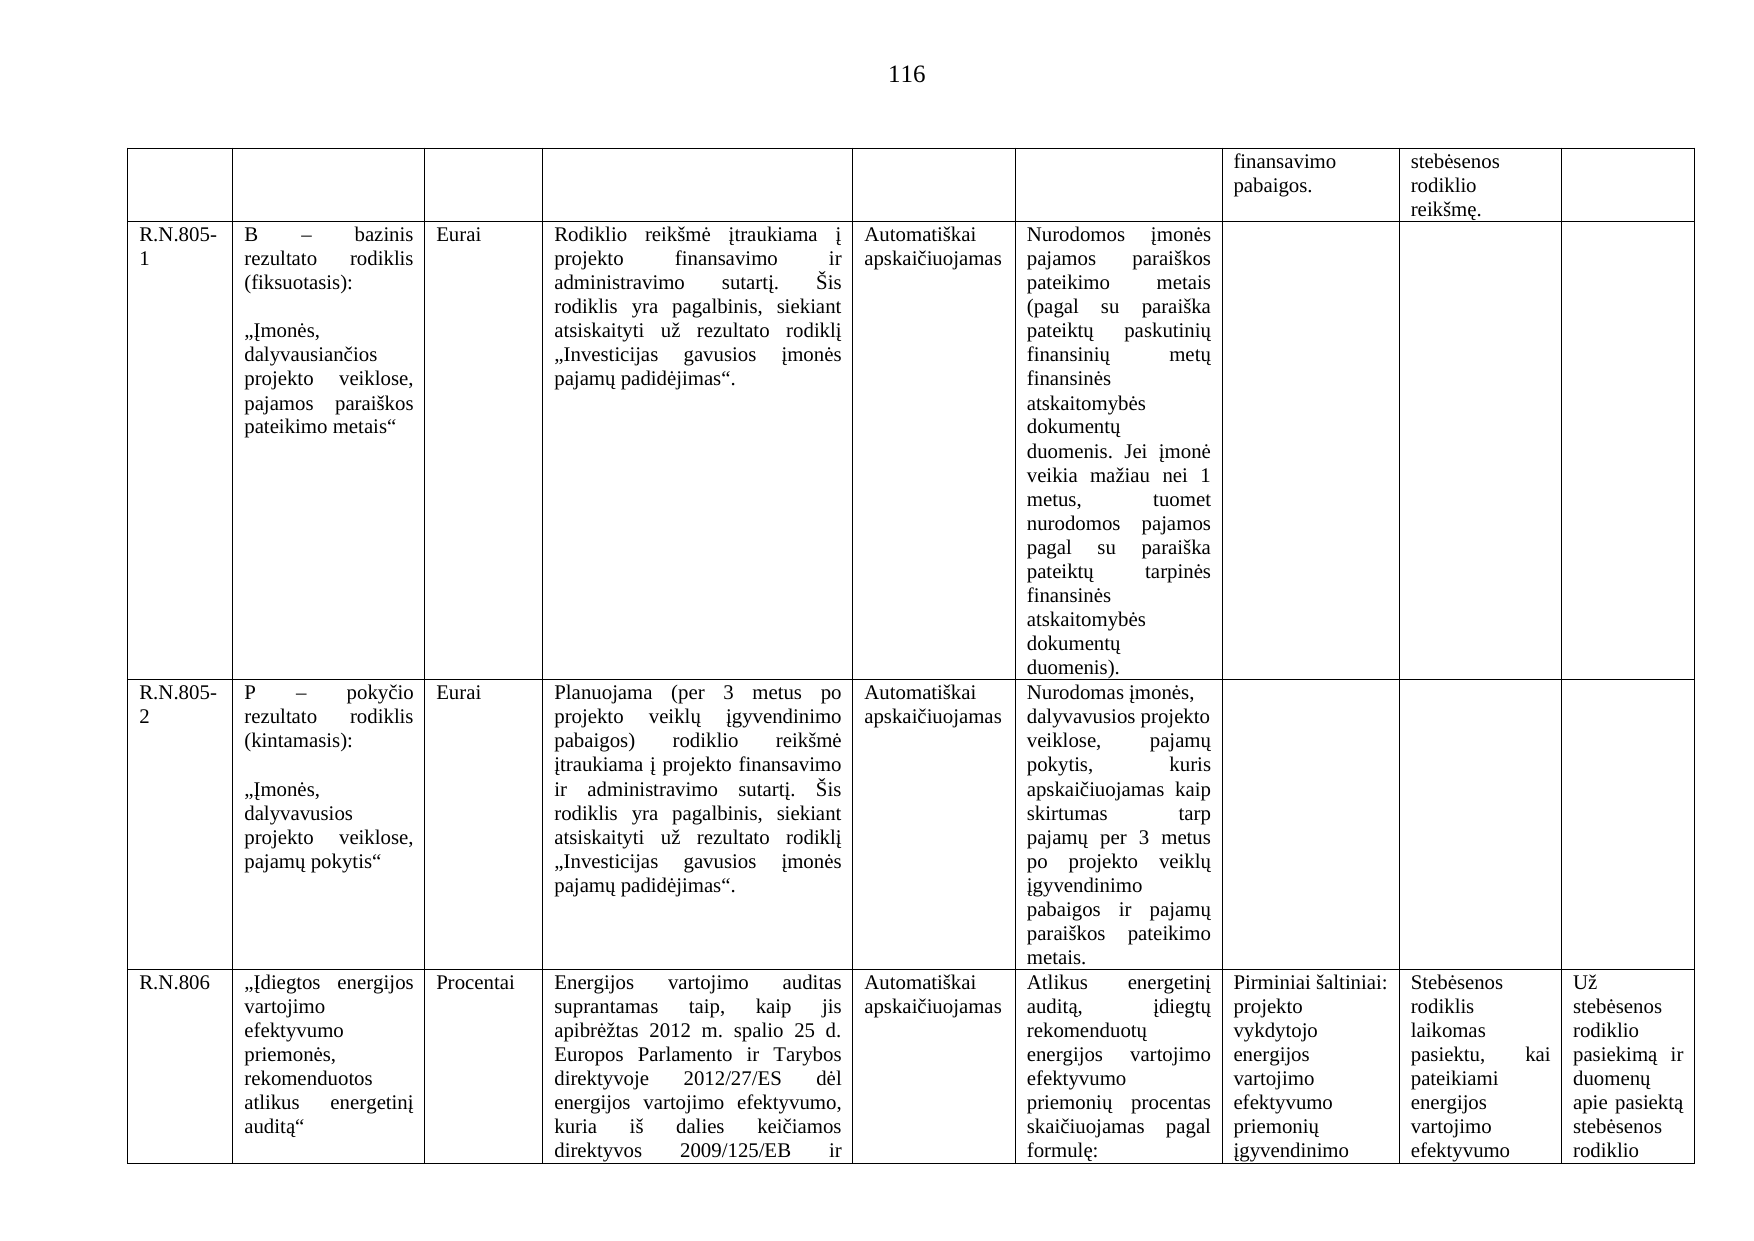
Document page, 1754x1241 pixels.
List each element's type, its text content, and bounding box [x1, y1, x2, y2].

table_cell Procentai [425, 970, 542, 1162]
table_cell R.N.805-1 [128, 222, 232, 679]
table_cell Automatiškai apskaičiuojamas [853, 222, 1015, 679]
table_cell [1223, 680, 1399, 969]
table_cell Energijos vartojimo auditas suprantamas taip, kaip jis apibrėžtas 2012 m. spalio 25 d. Europos Parlamento ir Tarybos direktyvoje 2012/27/ES dėl energijos vartojimo efektyvumo, kuria iš dalies keičiamos direktyvos 2009/125/EB ir [543, 970, 852, 1162]
table_cell Už stebėsenos rodiklio pasiekimą ir duomenų apie pasiektą stebėsenos rodiklio [1562, 970, 1694, 1162]
table_cell [1400, 680, 1561, 969]
table_cell P – pokyčio rezultato rodiklis (kintamasis): „Įmonės, dalyvavusios projekto veiklose, pajamų pokytis“ [233, 680, 424, 969]
table_cell Automatiškai apskaičiuojamas [853, 680, 1015, 969]
table_cell Eurai [425, 680, 542, 969]
table_cell [233, 149, 424, 221]
table_cell R.N.806 [128, 970, 232, 1162]
table_cell Automatiškai apskaičiuojamas [853, 970, 1015, 1162]
table_cell Nurodomas įmonės, dalyvavusios projekto veiklose, pajamų pokytis, kuris apskaičiuojamas kaip skirtumas tarp pajamų per 3 metus po projekto veiklų įgyvendinimo pabaigos ir pajamų paraiškos pateikimo metais. [1016, 680, 1222, 969]
table_cell Atlikus energetinį auditą, įdiegtų rekomenduotų energijos vartojimo efektyvumo priemonių procentas skaičiuojamas pagal formulę: [1016, 970, 1222, 1162]
table_cell [425, 149, 542, 221]
table_cell [1400, 222, 1561, 679]
table_cell Eurai [425, 222, 542, 679]
table_cell finansavimo pabaigos. [1223, 149, 1399, 221]
table_cell „Įdiegtos energijos vartojimo efektyvumo priemonės, rekomenduotos atlikus energetinį auditą“ [233, 970, 424, 1162]
table_cell [853, 149, 1015, 221]
table_cell Planuojama (per 3 metus po projekto veiklų įgyvendinimo pabaigos) rodiklio reikšmė įtraukiama į projekto finansavimo ir administravimo sutartį. Šis rodiklis yra pagalbinis, siekiant atsiskaityti už rezultato rodiklį „Investicijas gavusios įmonės pajamų padidėjimas“. [543, 680, 852, 969]
table_cell [1223, 222, 1399, 679]
table_cell Rodiklio reikšmė įtraukiama į projekto finansavimo ir administravimo sutartį. Šis rodiklis yra pagalbinis, siekiant atsiskaityti už rezultato rodiklį „Investicijas gavusios įmonės pajamų padidėjimas“. [543, 222, 852, 679]
table_cell Stebėsenos rodiklis laikomas pasiektu, kai pateikiami energijos vartojimo efektyvumo [1400, 970, 1561, 1162]
table_cell stebėsenos rodiklio reikšmę. [1400, 149, 1561, 221]
table_cell [1562, 149, 1694, 221]
table_cell [1016, 149, 1222, 221]
table_cell [128, 149, 232, 221]
table_cell R.N.805-2 [128, 680, 232, 969]
table_cell Pirminiai šaltiniai: projekto vykdytojo energijos vartojimo efektyvumo priemonių įgyvendinimo [1223, 970, 1399, 1162]
table_cell Nurodomos įmonės pajamos paraiškos pateikimo metais (pagal su paraiška pateiktų paskutinių finansinių metų finansinės atskaitomybės dokumentų duomenis. Jei įmonė veikia mažiau nei 1 metus, tuomet nurodomos pajamos pagal su paraiška pateiktų tarpinės finansinės atskaitomybės dokumentų duomenis). [1016, 222, 1222, 679]
table_cell B – bazinis rezultato rodiklis (fiksuotasis): „Įmonės, dalyvausiančios projekto veiklose, pajamos paraiškos pateikimo metais“ [233, 222, 424, 679]
table_cell [1562, 680, 1694, 969]
table_cell [1562, 222, 1694, 679]
table_cell [543, 149, 852, 221]
